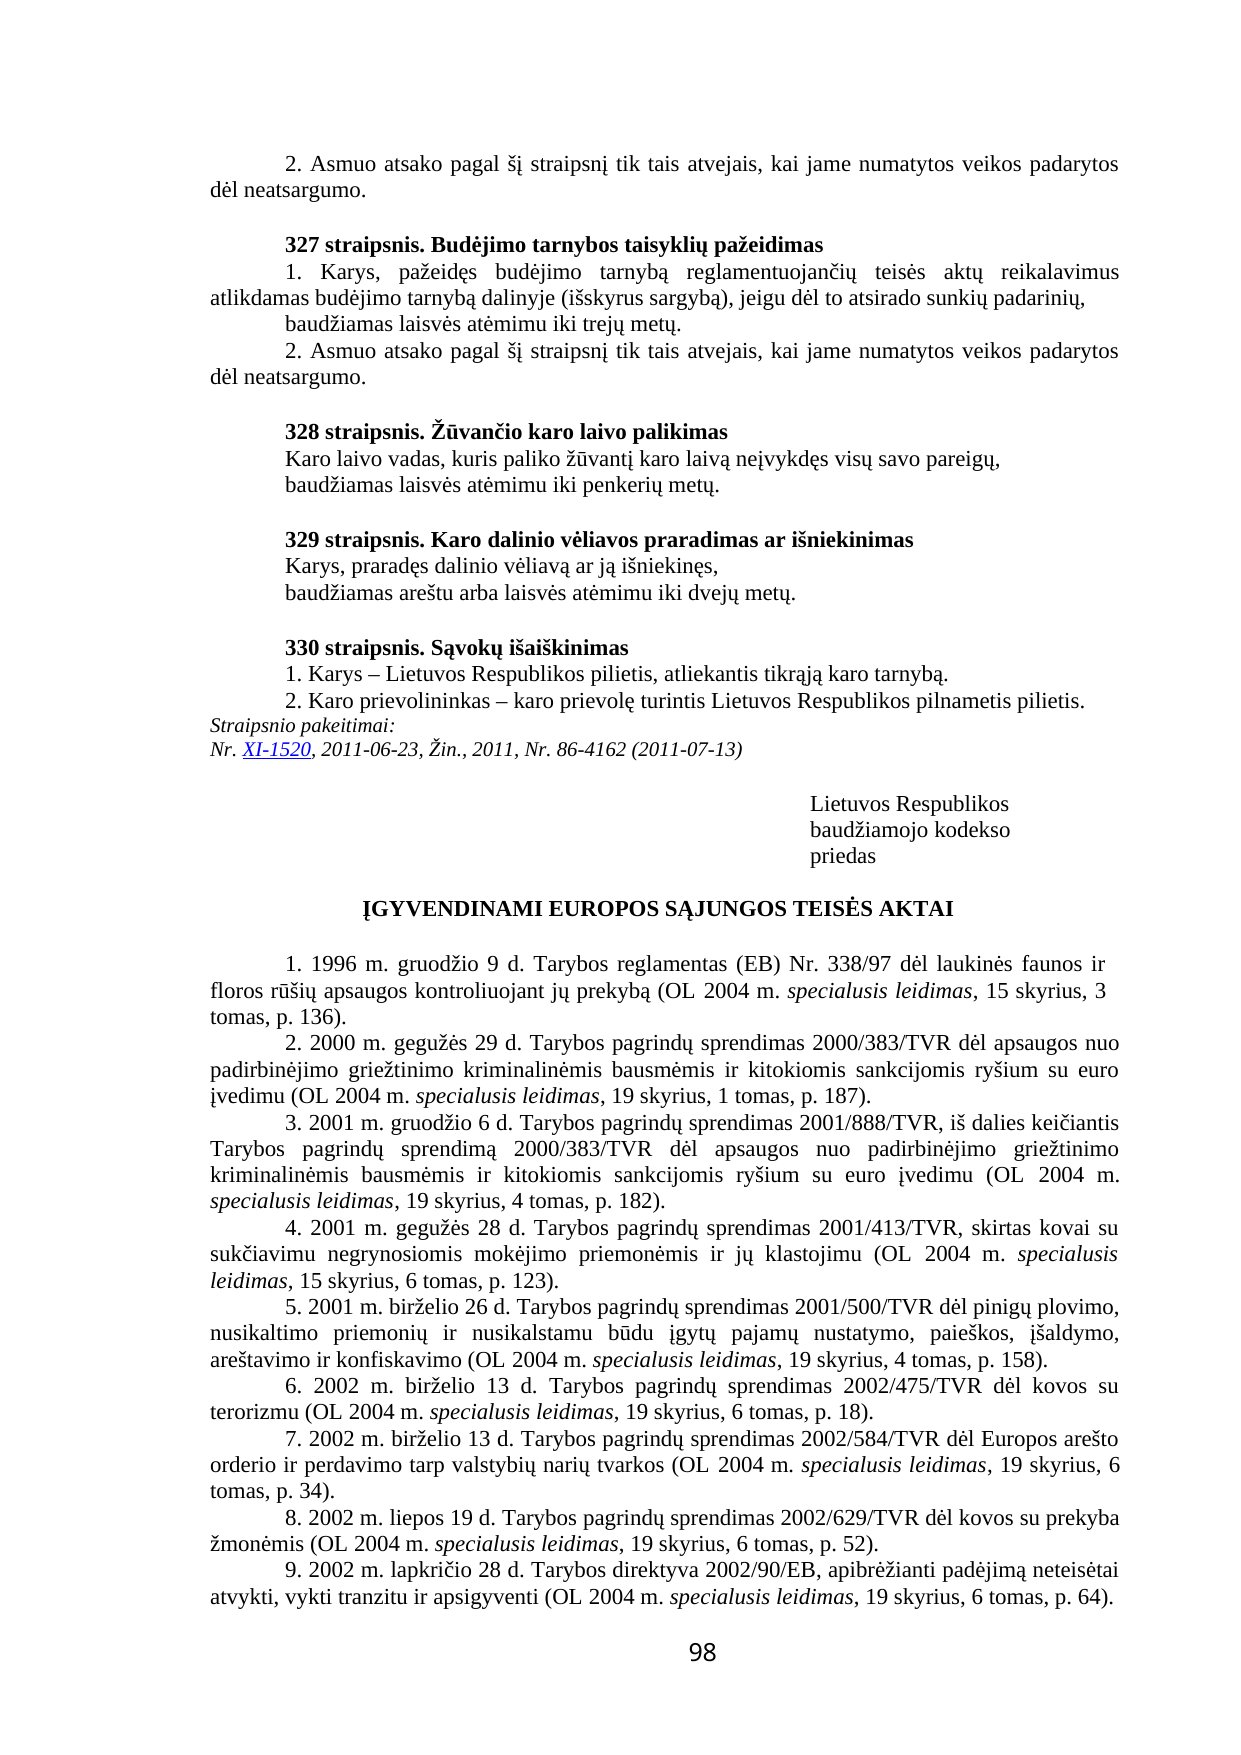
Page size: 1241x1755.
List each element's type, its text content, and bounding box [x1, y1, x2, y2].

text ĮGYVENDINAMI EUROPOS SĄJUNGOS TEISĖS AKTAI [210, 895, 1106, 922]
text 2. 2000 m. gegužės 29 d. Tarybos pagrindų sprendimas 2000/383/TVR dėl apsaugos nuo padirbinėjimo griežtinimo kriminalinėmis bausmėmis ir kitokiomis sankcijomis ryšium su euro įvedimu (OL 2004 m. specialusis leidimas, 19 skyrius, 1 tomas, p. 187). [210, 1029, 1120, 1108]
text 9. 2002 m. lapkričio 28 d. Tarybos direktyva 2002/90/EB, apibrėžianti padėjimą neteisėtai atvykti, vykti tranzitu ir apsigyventi (OL 2004 m. specialusis leidimas, 19 skyrius, 6 tomas, p. 64). [210, 1557, 1120, 1609]
text 4. 2001 m. gegužės 28 d. Tarybos pagrindų sprendimas 2001/413/TVR, skirtas kovai su sukčiavimu negrynosiomis mokėjimo priemonėmis ir jų klastojimu (OL 2004 m. specialusis leidimas, 15 skyrius, 6 tomas, p. 123). [210, 1214, 1120, 1293]
text baudžiamas areštu arba laisvės atėmimu iki dvejų metų. [210, 579, 1120, 605]
text Lietuvos Respublikos [210, 790, 1120, 816]
text 328 straipsnis. Žūvančio karo laivo palikimas [210, 418, 1120, 445]
text 327 straipsnis. Budėjimo tarnybos taisyklių pažeidimas [210, 231, 1120, 258]
text 1. 1996 m. gruodžio 9 d. Tarybos reglamentas (EB) Nr. 338/97 dėl laukinės faunos ir floros rūšių apsaugos kontroliuojant jų prekybą (OL 2004 m. specialusis leidimas, 15 skyrius, 3 tomas, p. 136). [210, 950, 1106, 1029]
text 7. 2002 m. birželio 13 d. Tarybos pagrindų sprendimas 2002/584/TVR dėl Europos arešto orderio ir perdavimo tarp valstybių narių tvarkos (OL 2004 m. specialusis leidimas, 19 skyrius, 6 tomas, p. 34). [210, 1425, 1120, 1504]
text baudžiamas laisvės atėmimu iki penkerių metų. [210, 471, 1120, 497]
text 330 straipsnis. Sąvokų išaiškinimas [210, 634, 1120, 660]
text 5. 2001 m. birželio 26 d. Tarybos pagrindų sprendimas 2001/500/TVR dėl pinigų plovimo, nusikaltimo priemonių ir nusikalstamu būdu įgytų pajamų nustatymo, paieškos, įšaldymo, areštavimo ir konfiskavimo (OL 2004 m. specialusis leidimas, 19 skyrius, 4 tomas, p. 158). [210, 1293, 1120, 1372]
text priedas [210, 843, 1120, 869]
text 2. Karo prievolininkas – karo prievolę turintis Lietuvos Respublikos pilnametis pilietis. [210, 687, 1120, 713]
text 3. 2001 m. gruodžio 6 d. Tarybos pagrindų sprendimas 2001/888/TVR, iš dalies keičiantis Tarybos pagrindų sprendimą 2000/383/TVR dėl apsaugos nuo padirbinėjimo griežtinimo kriminalinėmis bausmėmis ir kitokiomis sankcijomis ryšium su euro įvedimu (OL 2004 m. specialusis leidimas, 19 skyrius, 4 tomas, p. 182). [210, 1108, 1120, 1214]
text Straipsnio pakeitimai: [210, 713, 1120, 737]
text 1. Karys, pažeidęs budėjimo tarnybą reglamentuojančių teisės aktų reikalavimus atlikdamas budėjimo tarnybą dalinyje (išskyrus sargybą), jeigu dėl to atsirado sunkių padarinių, [210, 258, 1120, 311]
text baudžiamojo kodekso [210, 816, 1120, 843]
text baudžiamas laisvės atėmimu iki trejų metų. [210, 311, 1120, 337]
text 2. Asmuo atsako pagal šį straipsnį tik tais atvejais, kai jame numatytos veikos padarytos dėl neatsargumo. [210, 337, 1120, 389]
text 2. Asmuo atsako pagal šį straipsnį tik tais atvejais, kai jame numatytos veikos padarytos dėl neatsargumo. [210, 150, 1120, 203]
text Nr. XI-1520, 2011-06-23, Žin., 2011, Nr. 86-4162 (2011-07-13) [210, 737, 1120, 761]
text 6. 2002 m. birželio 13 d. Tarybos pagrindų sprendimas 2002/475/TVR dėl kovos su terorizmu (OL 2004 m. specialusis leidimas, 19 skyrius, 6 tomas, p. 18). [210, 1372, 1120, 1425]
text 8. 2002 m. liepos 19 d. Tarybos pagrindų sprendimas 2002/629/TVR dėl kovos su prekyba žmonėmis (OL 2004 m. specialusis leidimas, 19 skyrius, 6 tomas, p. 52). [210, 1504, 1120, 1557]
text Karys, praradęs dalinio vėliavą ar ją išniekinęs, [210, 552, 1120, 579]
text 1. Karys – Lietuvos Respublikos pilietis, atliekantis tikrąją karo tarnybą. [210, 660, 1120, 687]
text 329 straipsnis. Karo dalinio vėliavos praradimas ar išniekinimas [210, 526, 1120, 552]
text Karo laivo vadas, kuris paliko žūvantį karo laivą neįvykdęs visų savo pareigų, [210, 445, 1120, 471]
